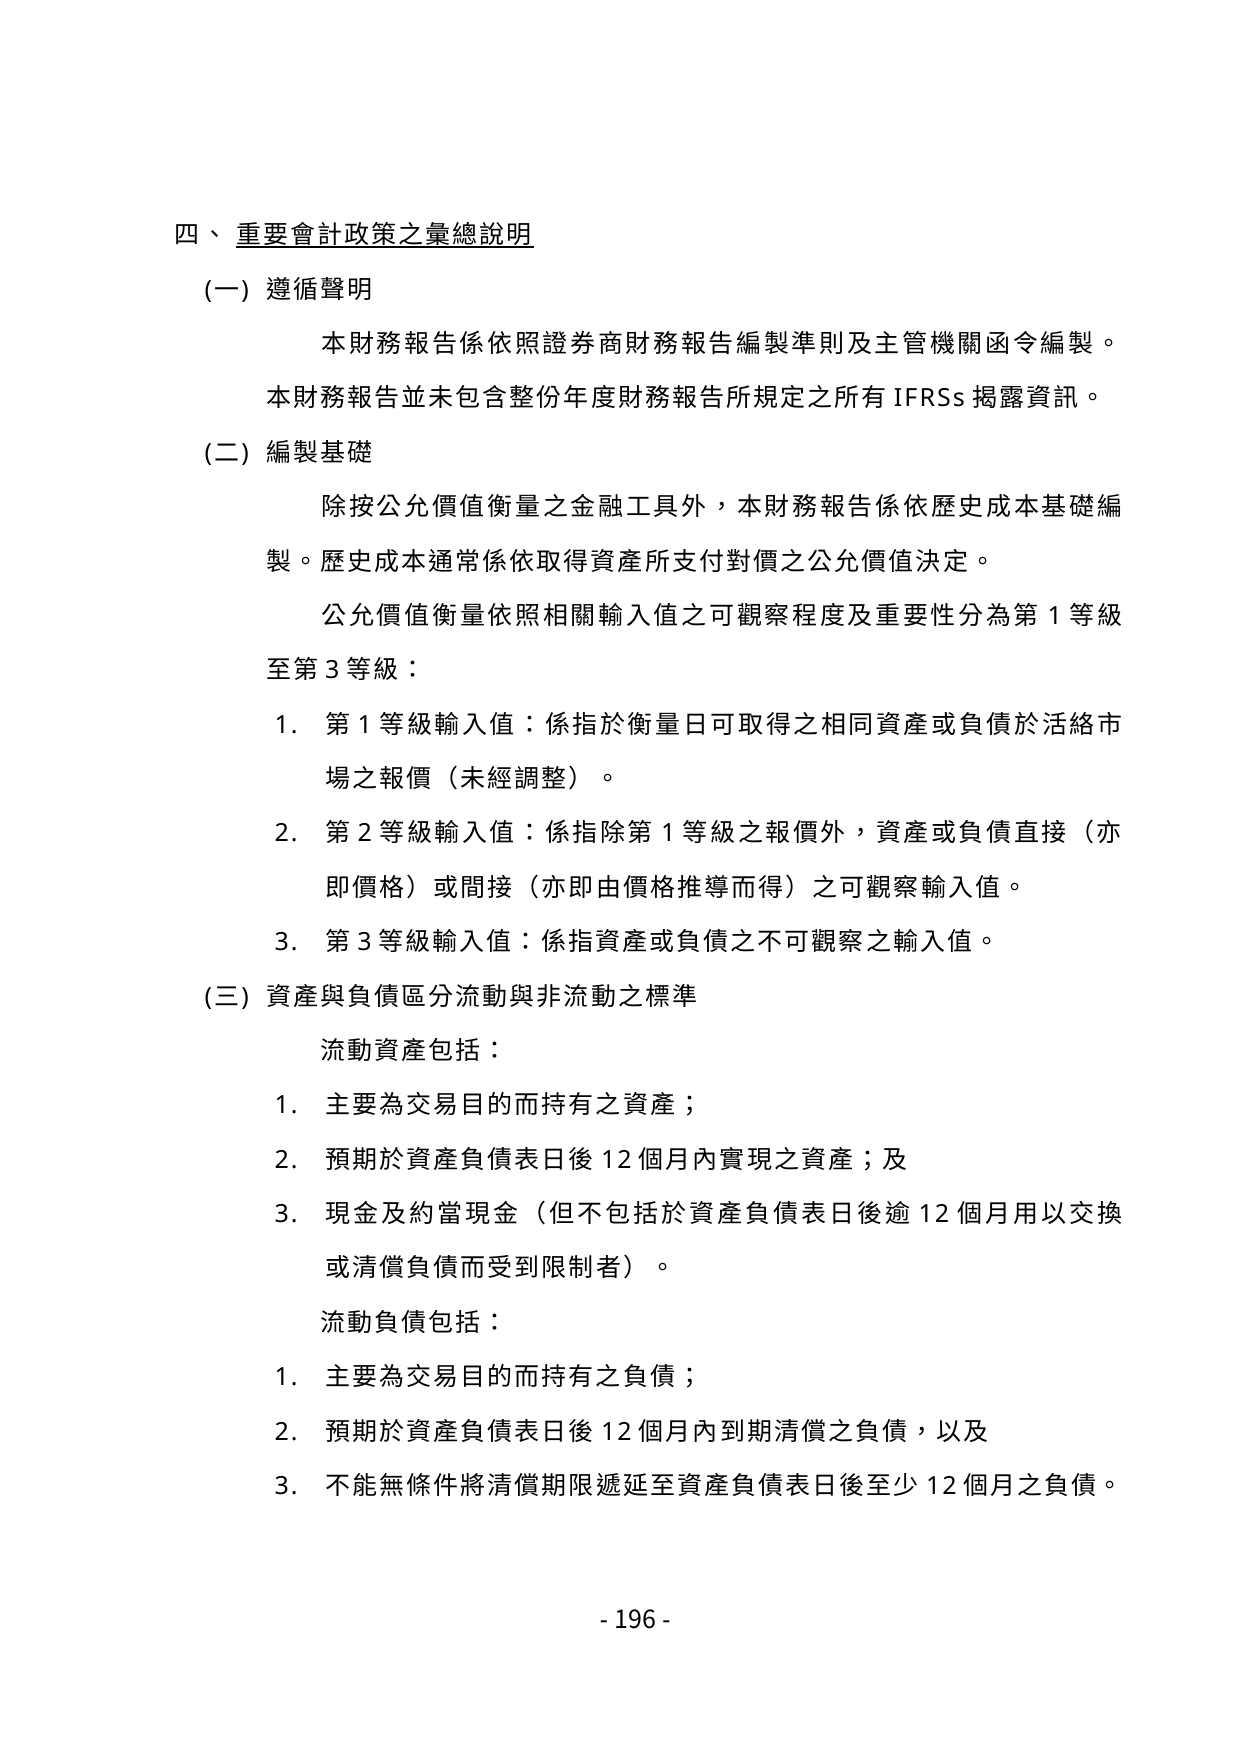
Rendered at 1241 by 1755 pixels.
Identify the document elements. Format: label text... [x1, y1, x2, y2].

text (二) 編製基礎 [177, 432, 1122, 468]
text 流動負債包括： [266, 1302, 1122, 1338]
text 1. 第1等級輸入值：係指於衡量日可取得之相同資產或負債於活絡市場之報價（未經調整）。 [266, 704, 1122, 795]
text 3. 第3等級輸入值：係指資產或負債之不可觀察之輸入值。 [266, 922, 1122, 958]
text 3. 現金及約當現金（但不包括於資產負債表日後逾12個月用以交換或清償負債而受到限制者）。 [266, 1193, 1122, 1284]
text 1. 主要為交易目的而持有之資產； [266, 1085, 1122, 1121]
text 2. 第2等級輸入值：係指除第1等級之報價外，資產或負債直接（亦即價格）或間接（亦即由價格推導而得）之可觀察輸入值。 [266, 813, 1122, 903]
text (三) 資產與負債區分流動與非流動之標準 [177, 976, 1122, 1012]
text 公允價值衡量依照相關輸入值之可觀察程度及重要性分為第1等級至第3等級： [266, 595, 1122, 686]
text 2. 預期於資產負債表日後12個月內實現之資產；及 [266, 1139, 1122, 1175]
text 本財務報告係依照證券商財務報告編製準則及主管機關函令編製。本財務報告並未包含整份年度財務報告所規定之所有IFRSs揭露資訊。 [266, 323, 1122, 414]
text 四、 重要會計政策之彙總說明 [148, 215, 1122, 251]
text (一) 遵循聲明 [177, 269, 1122, 305]
text 2. 預期於資產負債表日後12個月內到期清償之負債，以及 [266, 1411, 1122, 1447]
text 流動資產包括： [266, 1030, 1122, 1067]
text 3. 不能無條件將清償期限遞延至資產負債表日後至少12個月之負債。 [266, 1465, 1122, 1502]
text 除按公允價值衡量之金融工具外，本財務報告係依歷史成本基礎編製。歷史成本通常係依取得資產所支付對價之公允價值決定。 [266, 487, 1122, 577]
text 1. 主要為交易目的而持有之負債； [266, 1357, 1122, 1393]
